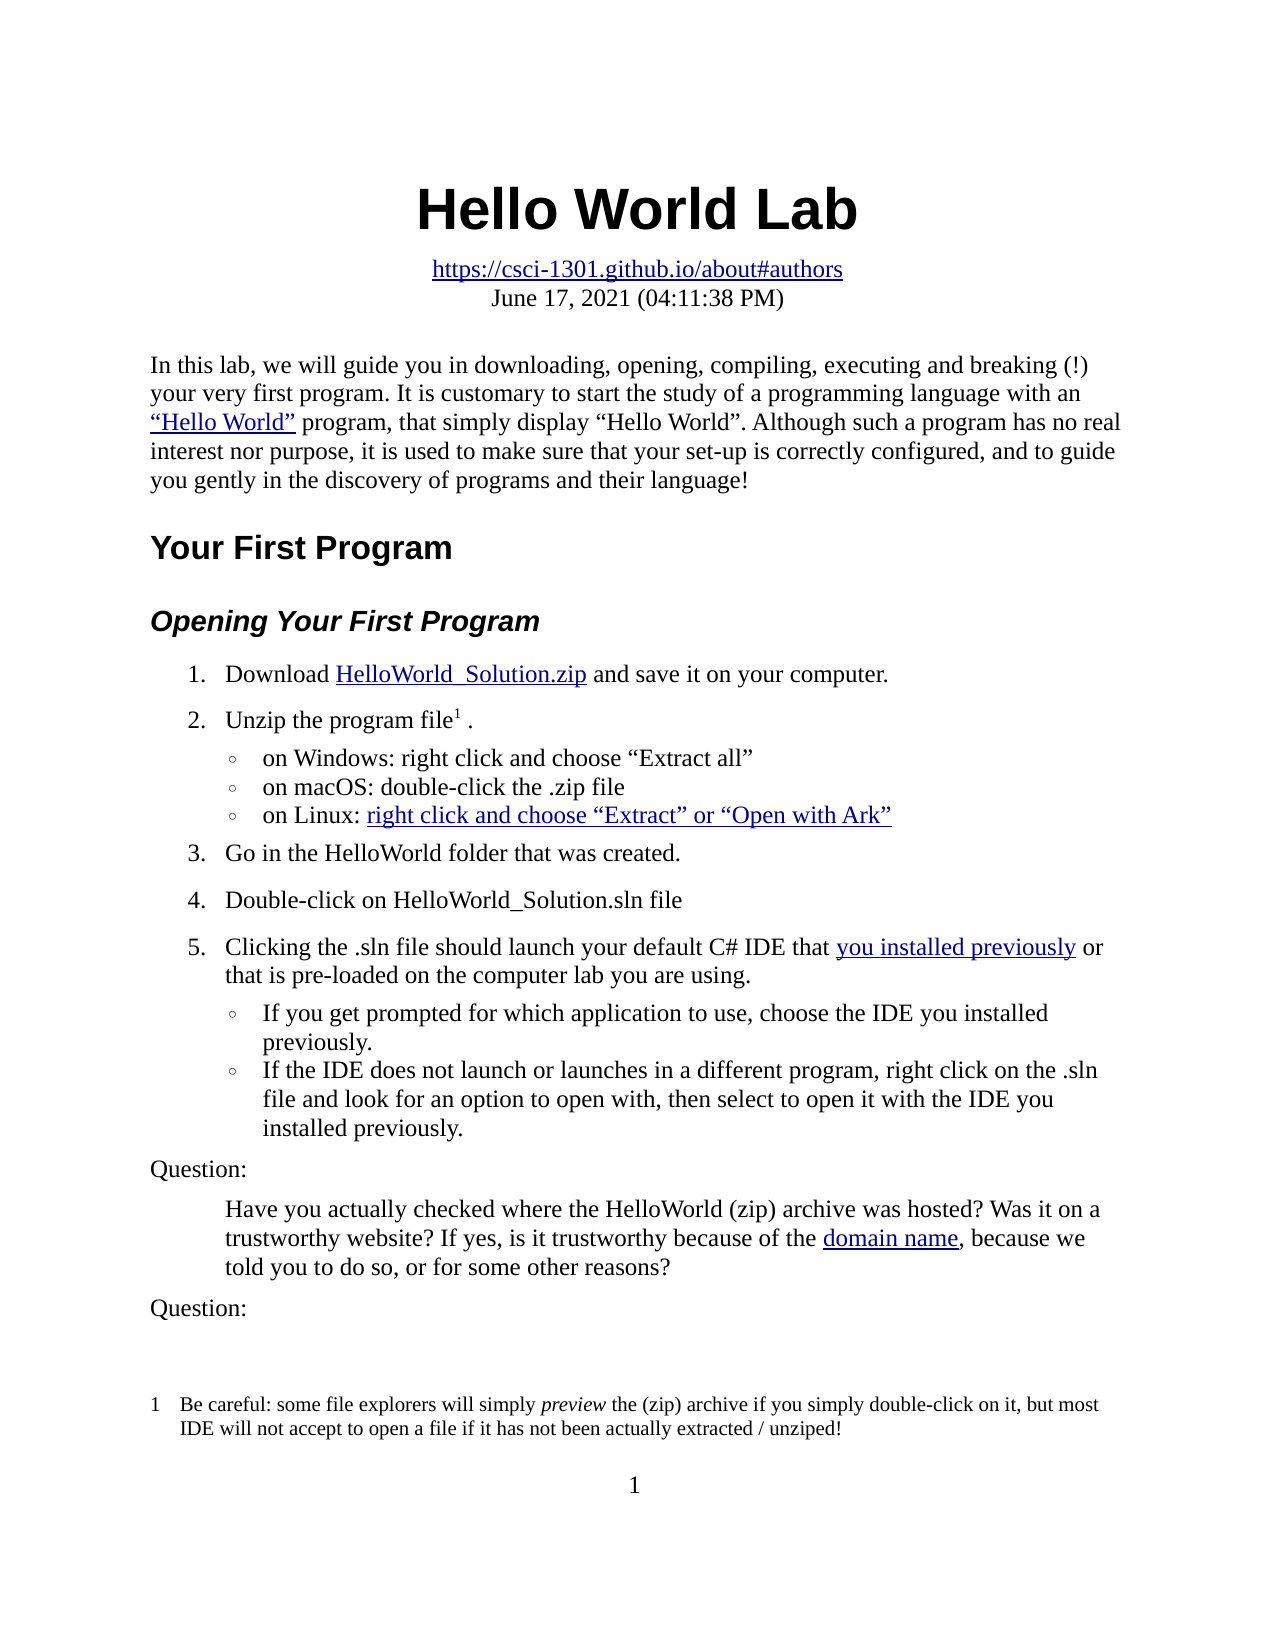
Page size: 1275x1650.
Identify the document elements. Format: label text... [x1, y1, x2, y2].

list Download HelloWorld_Solution.zip and save it on your computer. [187, 659, 1125, 687]
list on Windows: right click and choose “Extract all” [225, 743, 1125, 772]
list Unzip the program file . [187, 705, 1125, 734]
text June 17, 2021 (04:11:38 PM) [150, 283, 1125, 312]
text Question: [150, 1293, 1125, 1321]
text https://csci-1301.github.io/about#authors [150, 254, 1125, 283]
list on macOS: double-click the .zip file [225, 772, 1125, 801]
list Clicking the .sln file should launch your default C# IDE that you installed previously or that is pre-loaded on the computer lab you are using. [187, 932, 1125, 989]
list Double-click on HelloWorld_Solution.sln file [187, 885, 1125, 914]
text Question: [150, 1154, 1125, 1182]
list Go in the HelloWorld folder that was created. [187, 838, 1125, 867]
title Hello World Lab [150, 175, 1125, 242]
list on Linux: right click and choose “Extract” or “Open with Ark” [225, 801, 1125, 829]
list Be careful: some file explorers will simply preview the (zip) archive if you simply double-click on it, but most IDE will not accept to open a file if it has not been actually extracted / unziped! [150, 1392, 1125, 1440]
subtitle Opening Your First Program [150, 604, 1125, 637]
list If the IDE does not launch or launches in a different program, right click on the .sln file and look for an option to open with, then select to open it with the IDE you installed previously. [225, 1056, 1125, 1142]
subtitle Your First Program [150, 527, 1125, 566]
text Have you actually checked where the HelloWorld (zip) archive was hosted? Was it on a trustworthy website? If yes, is it trustworthy because of the domain name, because we told you to do so, or for some other reasons? [225, 1194, 1125, 1281]
list If you get prompted for which application to use, choose the IDE you installed previously. [225, 998, 1125, 1056]
text In this lab, we will guide you in downloading, opening, compiling, executing and breaking (!) your very first program. It is customary to start the study of a programming language with an “Hello World” program, that simply display “Hello World”. Although such a program has no real interest nor purpose, it is used to make sure that your set-up is correctly configured, and to guide you gently in the discovery of programs and their language! [150, 350, 1125, 493]
